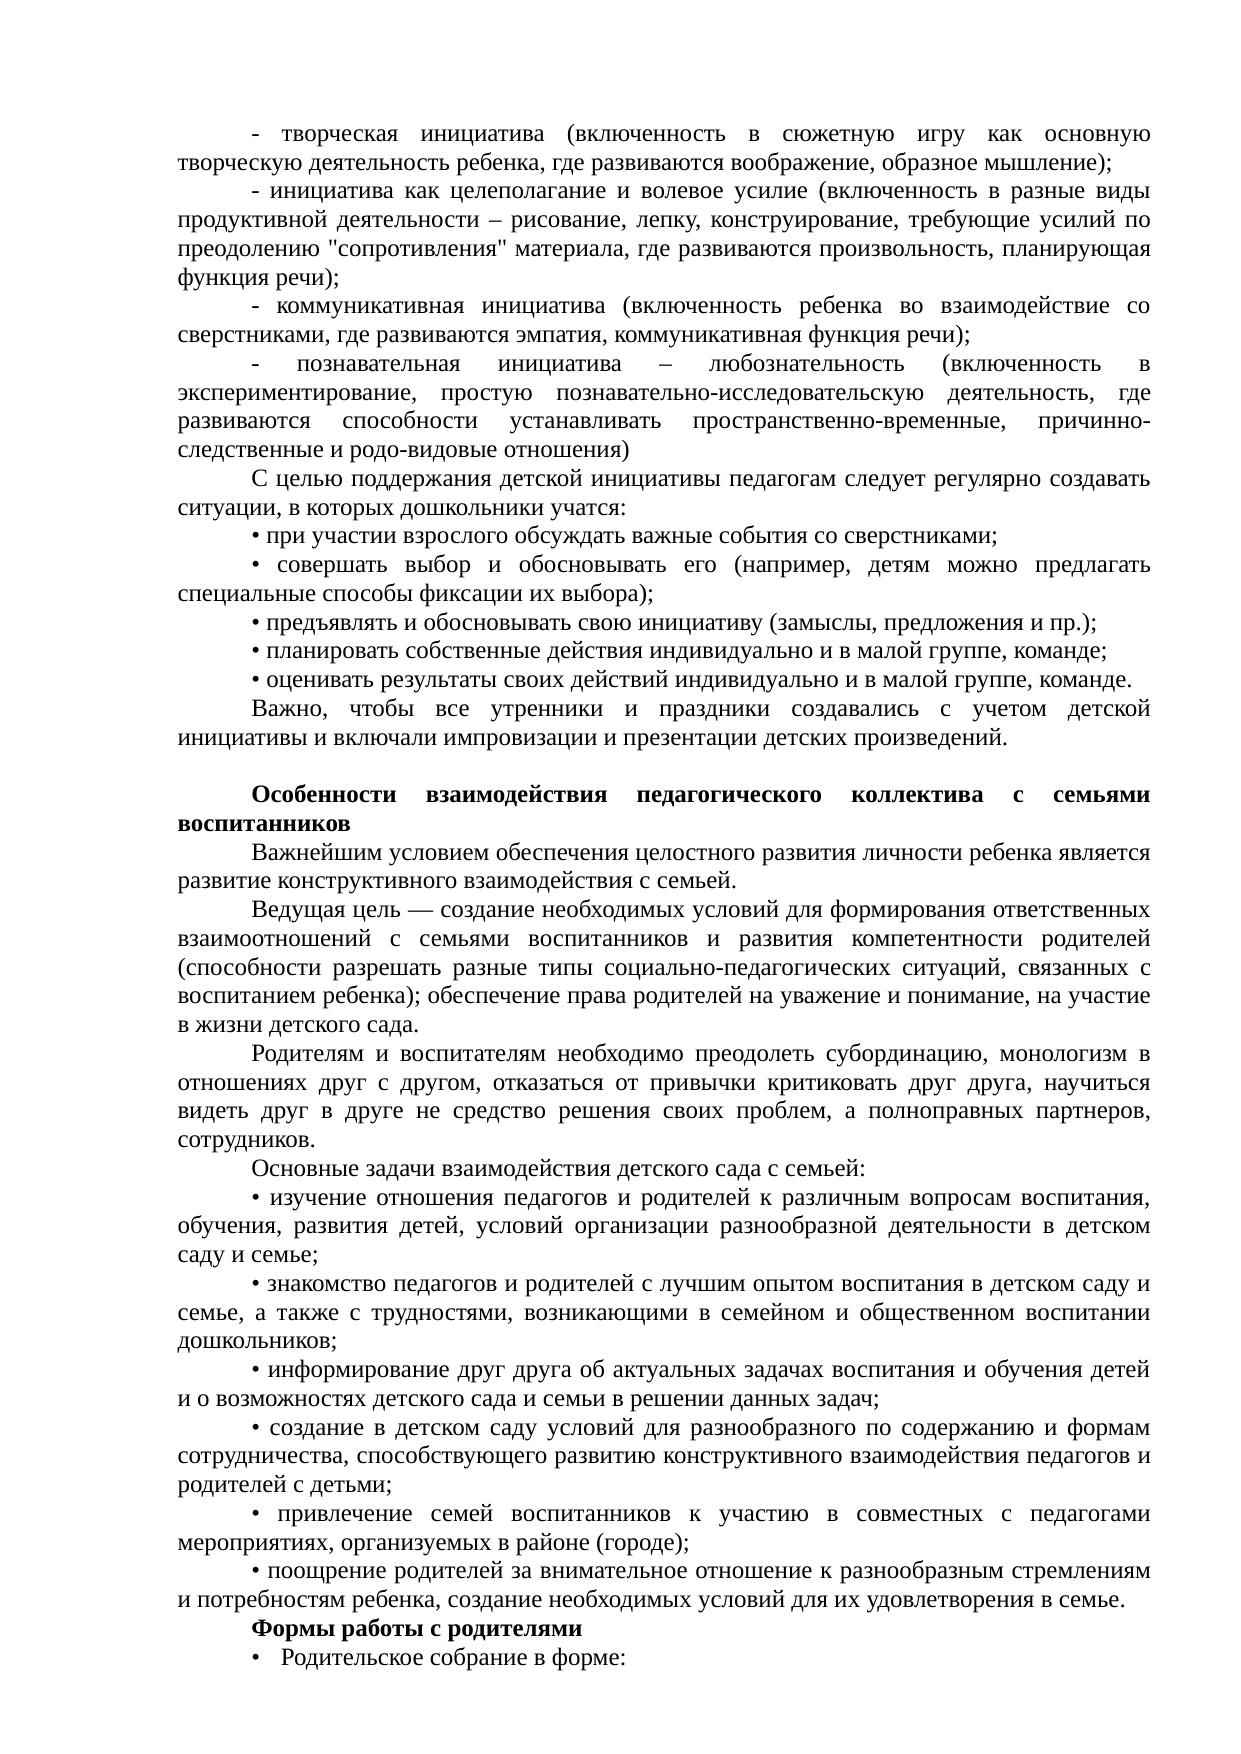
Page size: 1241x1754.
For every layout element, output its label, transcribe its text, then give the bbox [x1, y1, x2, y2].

text Формы работы с родителями [177, 1613, 1152, 1642]
text • совершать выбор и обосновывать его (например, детям можно предлагать специальные способы фиксации их выбора); [177, 549, 1152, 607]
text • предъявлять и обосновывать свою инициативу (замыслы, предложения и пр.); [177, 607, 1152, 636]
text • Родительское собрание в форме: [177, 1642, 1152, 1671]
text - творческая инициатива (включенность в сюжетную игру как основную творческую деятельность ребенка, где развиваются воображение, образное мышление); [177, 118, 1152, 176]
text - инициатива как целеполагание и волевое усилие (включенность в разные виды продуктивной деятельности – рисование, лепку, конструирование, требующие усилий по преодолению "сопротивления" материала, где развиваются произвольность, планирующая функция речи); [177, 176, 1152, 291]
text • информирование друг друга об актуальных задачах воспитания и обучения детей и о возможностях детского сада и семьи в решении данных задач; [177, 1354, 1152, 1412]
text • оценивать результаты своих действий индивидуально и в малой группе, команде. [177, 664, 1152, 693]
text • привлечение семей воспитанников к участию в совместных с педагогами мероприятиях, организуемых в районе (городе); [177, 1498, 1152, 1556]
text - коммуникативная инициатива (включенность ребенка во взаимодействие со сверстниками, где развиваются эмпатия, коммуникативная функция речи); [177, 291, 1152, 348]
text Ведущая цель — создание необходимых условий для формирования ответственных взаимоотношений с семьями воспитанников и развития компетентности родителей (способности разрешать разные типы социальнo-педагогических ситуаций, связанных с воспитанием ребенка); обеспечение права родителей на уважение и понимание, на участие в жизни детского сада. [177, 894, 1152, 1038]
text • знакомство педагогов и родителей с лучшим опытом воспитания в детском саду и семье, а также с трудностями, возникающими в семейном и общественном воспитании дошкольников; [177, 1268, 1152, 1354]
text • создание в детском саду условий для разнообразного по содержанию и формам сотрудничества, способствующего развитию конструктивного взаимодействия педагогов и родителей с детьми; [177, 1412, 1152, 1498]
text - познавательная инициатива – любознательность (включенность в экспериментирование, простую познавательно-исследовательскую деятельность, где развиваются способности устанавливать пространственно-временные, причинно- следственные и родо-видовые отношения) [177, 348, 1152, 463]
text Важнейшим условием обеспечения целостного развития личности ребенка является развитие конструктивного взаимодействия с семьей. [177, 837, 1152, 894]
text Важно, чтобы все утренники и праздники создавались с учетом детской инициативы и включали импровизации и презентации детских произведений. [177, 693, 1152, 751]
text • планировать собственные действия индивидуально и в малой группе, команде; [177, 636, 1152, 664]
text Особенности взаимодействия педагогического коллектива с семьями воспитанников [177, 779, 1152, 837]
text • изучение отношения педагогов и родителей к различным вопросам воспитания, обучения, развития детей, условий организации разнообразной деятельности в детском саду и семье; [177, 1182, 1152, 1268]
text • поощрение родителей за внимательное отношение к разнообразным стремлениям и потребностям ребенка, создание необходимых условий для их удовлетворения в семье. [177, 1556, 1152, 1613]
text • при участии взрослого обсуждать важные события со сверстниками; [177, 521, 1152, 549]
text Родителям и воспитателям необходимо преодолеть субординацию, монологизм в отношениях друг с другом, отказаться от привычки критиковать друг друга, научиться видеть друг в друге не средство решения своих проблем, а полноправных партнеров, сотрудников. [177, 1038, 1152, 1153]
text С целью поддержания детской инициативы педагогам следует регулярно создавать ситуации, в которых дошкольники учатся: [177, 463, 1152, 521]
text Основные задачи взаимодействия детского сада с семьей: [177, 1153, 1152, 1182]
